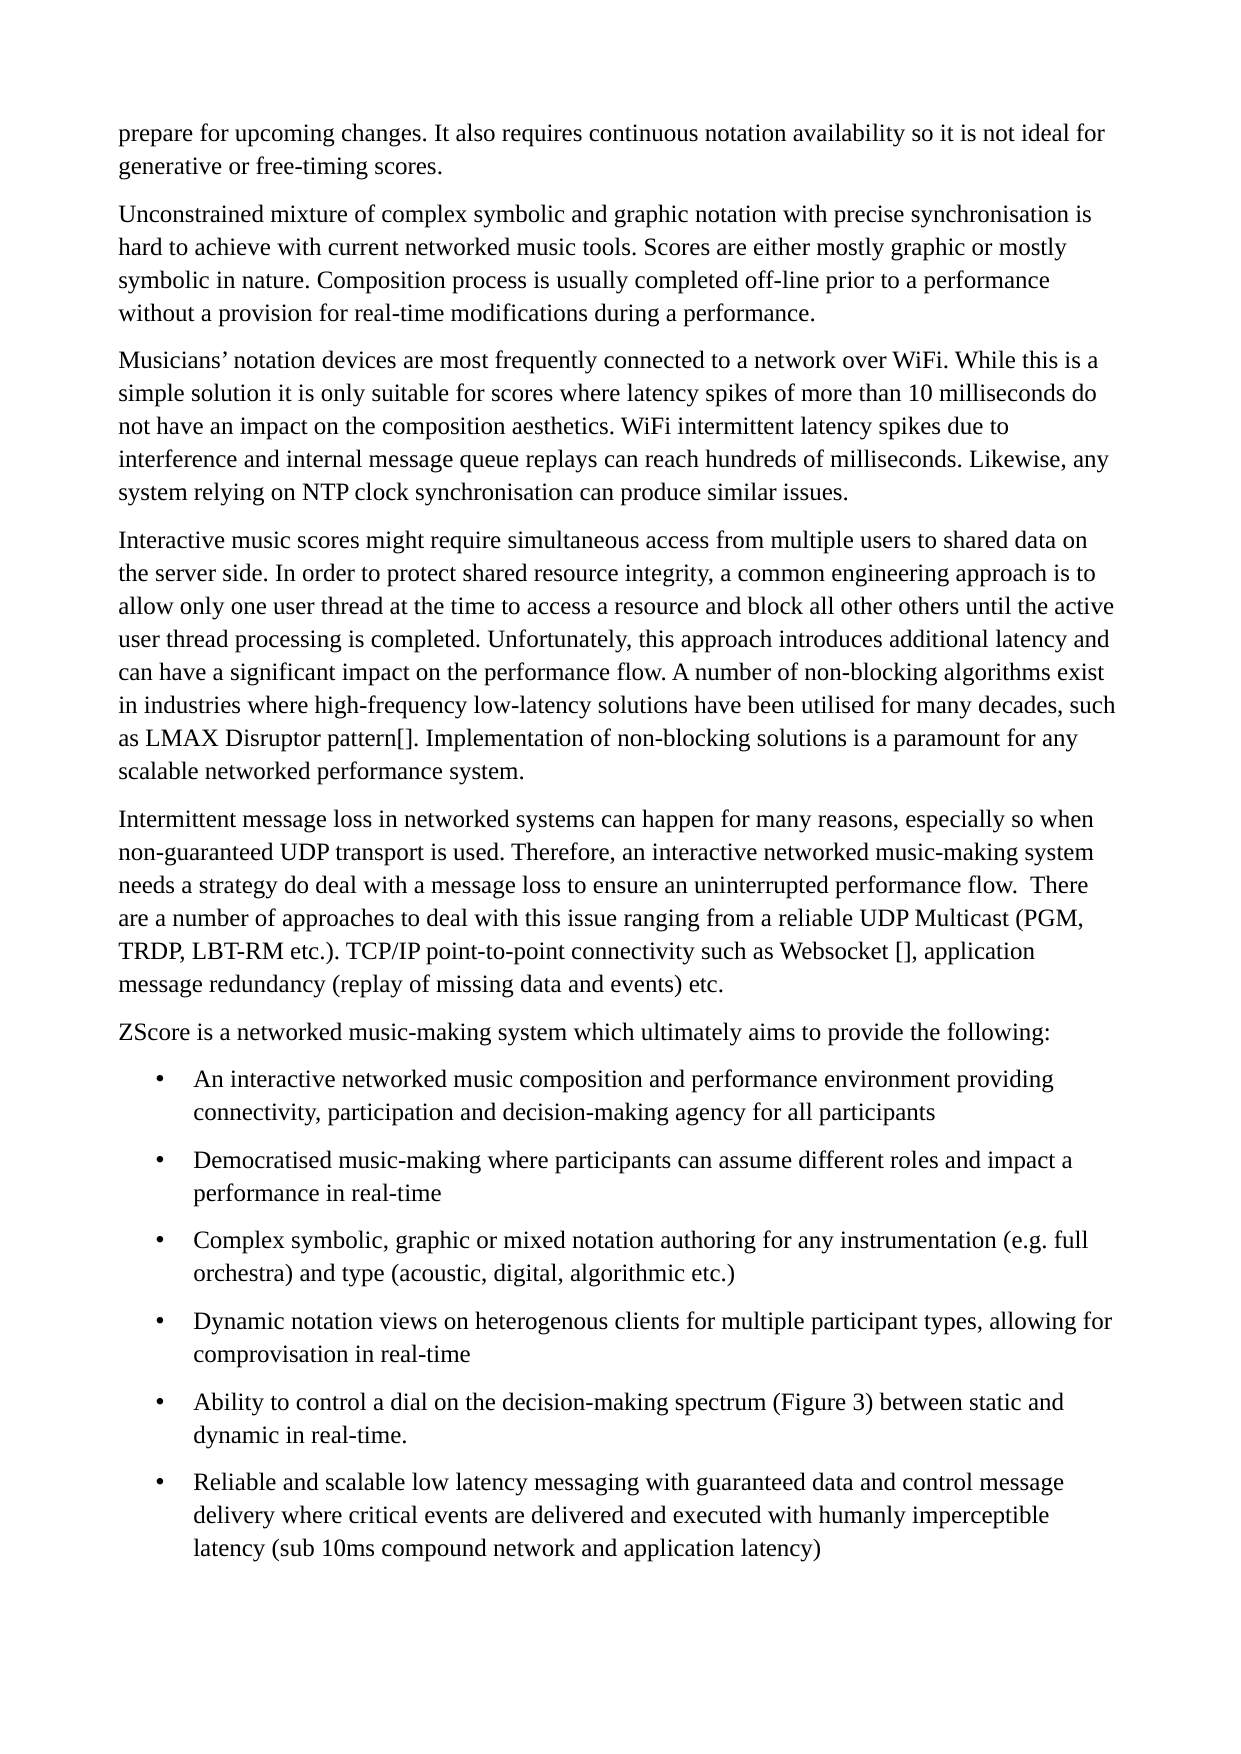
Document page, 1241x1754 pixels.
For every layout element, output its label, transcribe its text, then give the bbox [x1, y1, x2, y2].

text Unconstrained mixture of complex symbolic and graphic notation with precise synchronisation is hard to achieve with current networked music tools. Scores are either mostly graphic or mostly symbolic in nature. Composition process is usually completed off-line prior to a performance without a provision for real-time modifications during a performance. [118, 199, 1122, 327]
list Democratised music-making where participants can assume different roles and impact a performance in real-time [156, 1145, 1122, 1207]
list Reliable and scalable low latency messaging with guaranteed data and control message delivery where critical events are delivered and executed with humanly imperceptible latency (sub 10ms compound network and application latency) [156, 1467, 1122, 1562]
list Dynamic notation views on heterogenous clients for multiple participant types, allowing for comprovisation in real-time [156, 1306, 1122, 1368]
list Complex symbolic, graphic or mixed notation authoring for any instrumentation (e.g. full orchestra) and type (acoustic, digital, algorithmic etc.) [156, 1225, 1122, 1287]
list Ability to control a dial on the decision-making spectrum (Figure 3) between static and dynamic in real-time. [156, 1387, 1122, 1448]
text prepare for upcoming changes. It also requires continuous notation availability so it is not ideal for generative or free-timing scores. [118, 118, 1122, 180]
text ZScore is a networked music-making system which ultimately aims to provide the following: [118, 1017, 1122, 1045]
text Musicians’ notation devices are most frequently connected to a network over WiFi. While this is a simple solution it is only suitable for scores where latency spikes of more than 10 milliseconds do not have an impact on the composition aesthetics. WiFi intermittent latency spikes due to interference and internal message queue replays can reach hundreds of milliseconds. Likewise, any system relying on NTP clock synchronisation can produce similar issues. [118, 345, 1122, 506]
list An interactive networked music composition and performance environment providing connectivity, participation and decision-making agency for all participants [156, 1064, 1122, 1126]
text Intermittent message loss in networked systems can happen for many reasons, especially so when non-guaranteed UDP transport is used. Therefore, an interactive networked music-making system needs a strategy do deal with a message loss to ensure an uninterrupted performance flow. There are a number of approaches to deal with this issue ranging from a reliable UDP Multicast (PGM, TRDP, LBT-RM etc.). TCP/IP point-to-point connectivity such as Websocket [], application message redundancy (replay of missing data and events) etc. [118, 804, 1122, 998]
text Interactive music scores might require simultaneous access from multiple users to shared data on the server side. In order to protect shared resource integrity, a common engineering approach is to allow only one user thread at the time to access a resource and block all other others until the active user thread processing is completed. Unfortunately, this approach introduces additional latency and can have a significant impact on the performance flow. A number of non-blocking algorithms exist in industries where high-frequency low-latency solutions have been utilised for many decades, such as LMAX Disruptor pattern[]. Implementation of non-blocking solutions is a paramount for any scalable networked performance system. [118, 525, 1122, 785]
